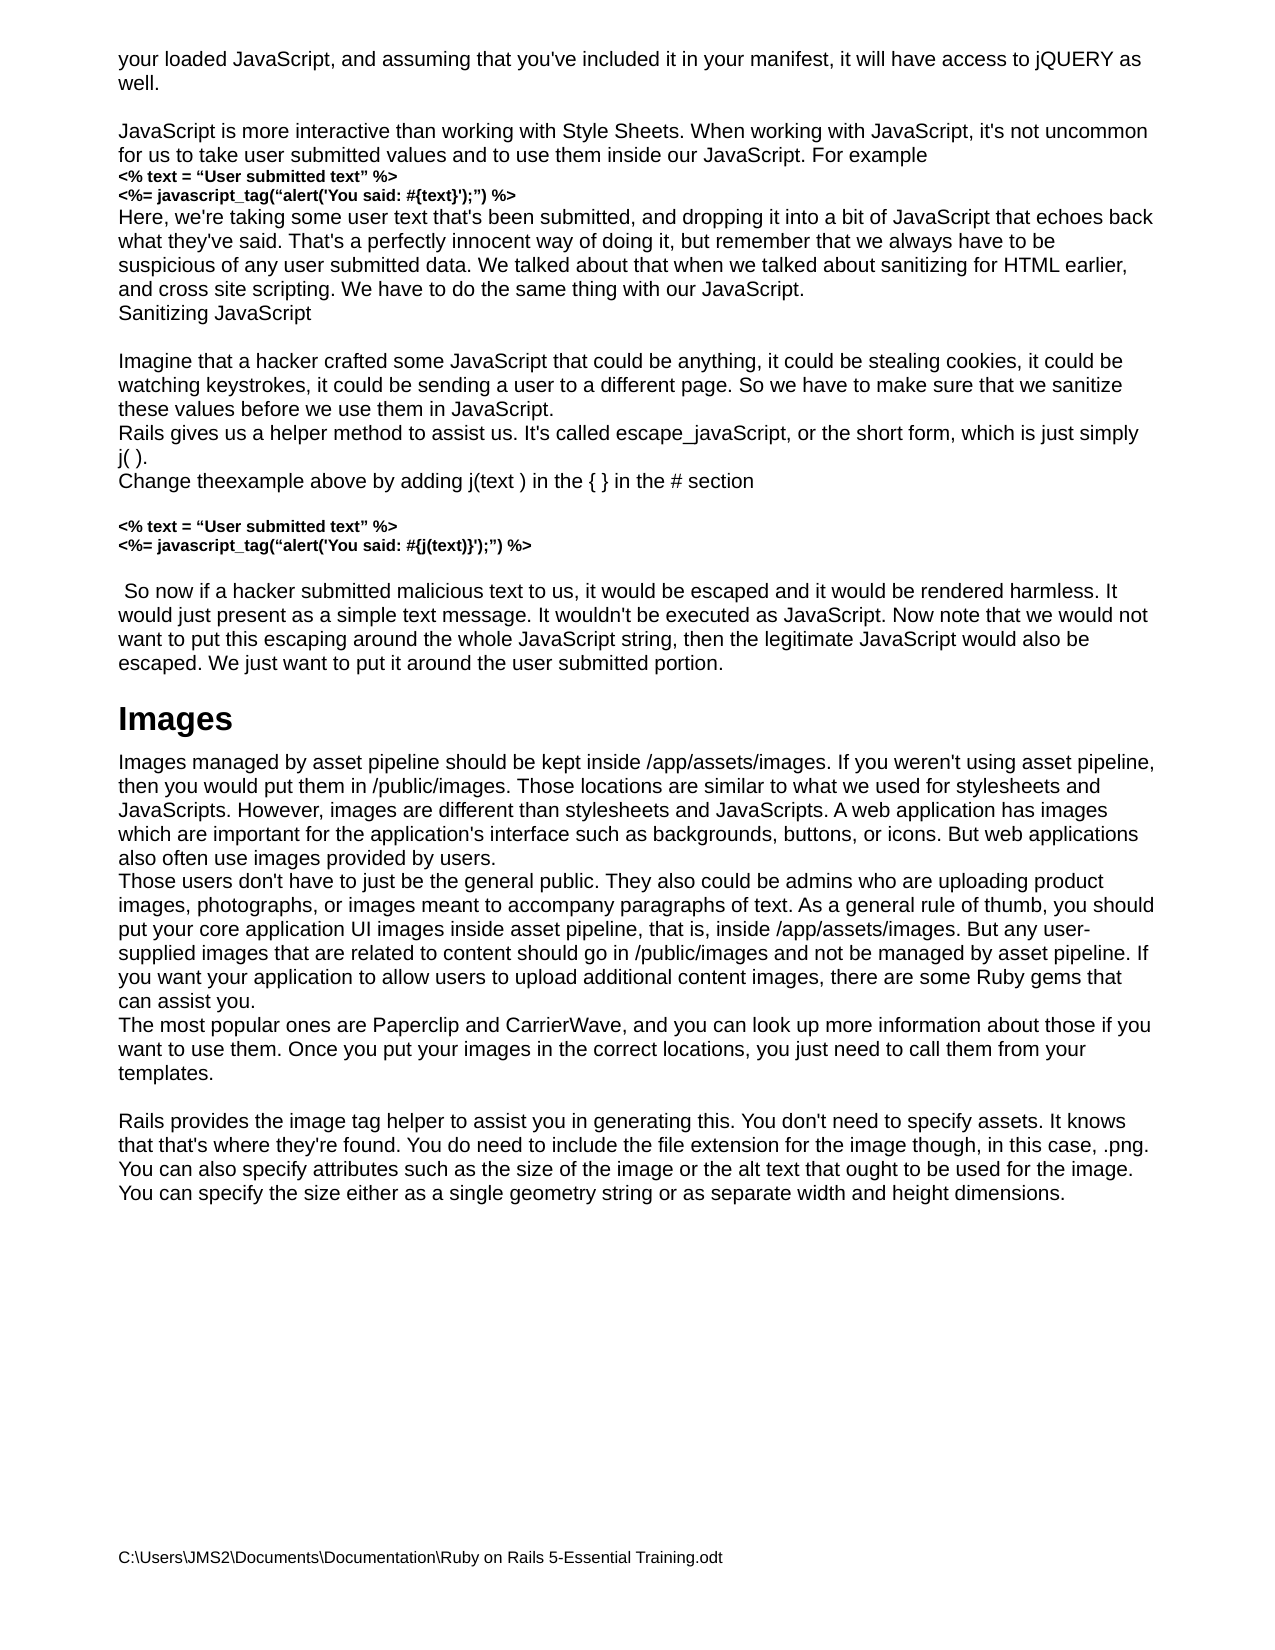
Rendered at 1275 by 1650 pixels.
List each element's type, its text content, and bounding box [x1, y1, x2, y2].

subtitle <% text = “User submitted text” %> [118, 167, 1157, 186]
text JavaScript is more interactive than working with Style Sheets. When working with JavaScript, it's not uncommon for us to take user submitted values and to use them inside our JavaScript. For example [118, 119, 1157, 167]
text Here, we're taking some user text that's been submitted, and dropping it into a bit of JavaScript that echoes back what they've said. That's a perfectly innocent way of doing it, but remember that we always have to be suspicious of any user submitted data. We talked about that when we talked about sanitizing for HTML earlier, and cross site scripting. We have to do the same thing with our JavaScript. [118, 205, 1157, 301]
text your loaded JavaScript, and assuming that you've included it in your manifest, it will have access to jQUERY as well. [118, 47, 1157, 95]
text Sanitizing JavaScript [118, 301, 1157, 325]
subtitle <%= javascript_tag(“alert('You said: #{j(text)}');”) %> [118, 536, 1157, 555]
text Those users don't have to just be the general public. They also could be admins who are uploading product images, photographs, or images meant to accompany paragraphs of text. As a general rule of thumb, you should put your core application UI images inside asset pipeline, that is, inside /app/assets/images. But any user-supplied images that are related to content should go in /public/images and not be managed by asset pipeline. If you want your application to allow users to upload additional content images, there are some Ruby gems that can assist you. [118, 869, 1157, 1013]
text Rails provides the image tag helper to assist you in generating this. You don't need to specify assets. It knows that that's where they're found. You do need to include the file extension for the image though, in this case, .png. You can also specify attributes such as the size of the image or the alt text that ought to be used for the image. [118, 1109, 1157, 1181]
subtitle <% text = “User submitted text” %> [118, 516, 1157, 536]
text You can specify the size either as a single geometry string or as separate width and height dimensions. [118, 1181, 1157, 1205]
text Rails gives us a helper method to assist us. It's called escape_javaScript, or the short form, which is just simply j( ). [118, 421, 1157, 468]
text So now if a hacker submitted malicious text to us, it would be escaped and it would be rendered harmless. It would just present as a simple text message. It wouldn't be executed as JavaScript. Now note that we would not want to put this escaping around the whole JavaScript string, then the legitimate JavaScript would also be escaped. We just want to put it around the user submitted portion. [118, 579, 1157, 674]
subtitle <%= javascript_tag(“alert('You said: #{text}');”) %> [118, 186, 1157, 205]
text Imagine that a hacker crafted some JavaScript that could be anything, it could be stealing cookies, it could be watching keystrokes, it could be sending a user to a different page. So we have to make sure that we sanitize these values before we use them in JavaScript. [118, 349, 1157, 421]
text Images managed by asset pipeline should be kept inside /app/assets/images. If you weren't using asset pipeline, then you would put them in /public/images. Those locations are similar to what we used for stylesheets and JavaScripts. However, images are different than stylesheets and JavaScripts. A web application has images which are important for the application's interface such as backgrounds, buttons, or icons. But web applications also often use images provided by users. [118, 749, 1157, 869]
subtitle Images [118, 698, 1157, 737]
text The most popular ones are Paperclip and CarrierWave, and you can look up more information about those if you want to use them. Once you put your images in the correct locations, you just need to call them from your templates. [118, 1013, 1157, 1085]
text Change theexample above by adding j(text ) in the { } in the # section [118, 468, 1157, 492]
